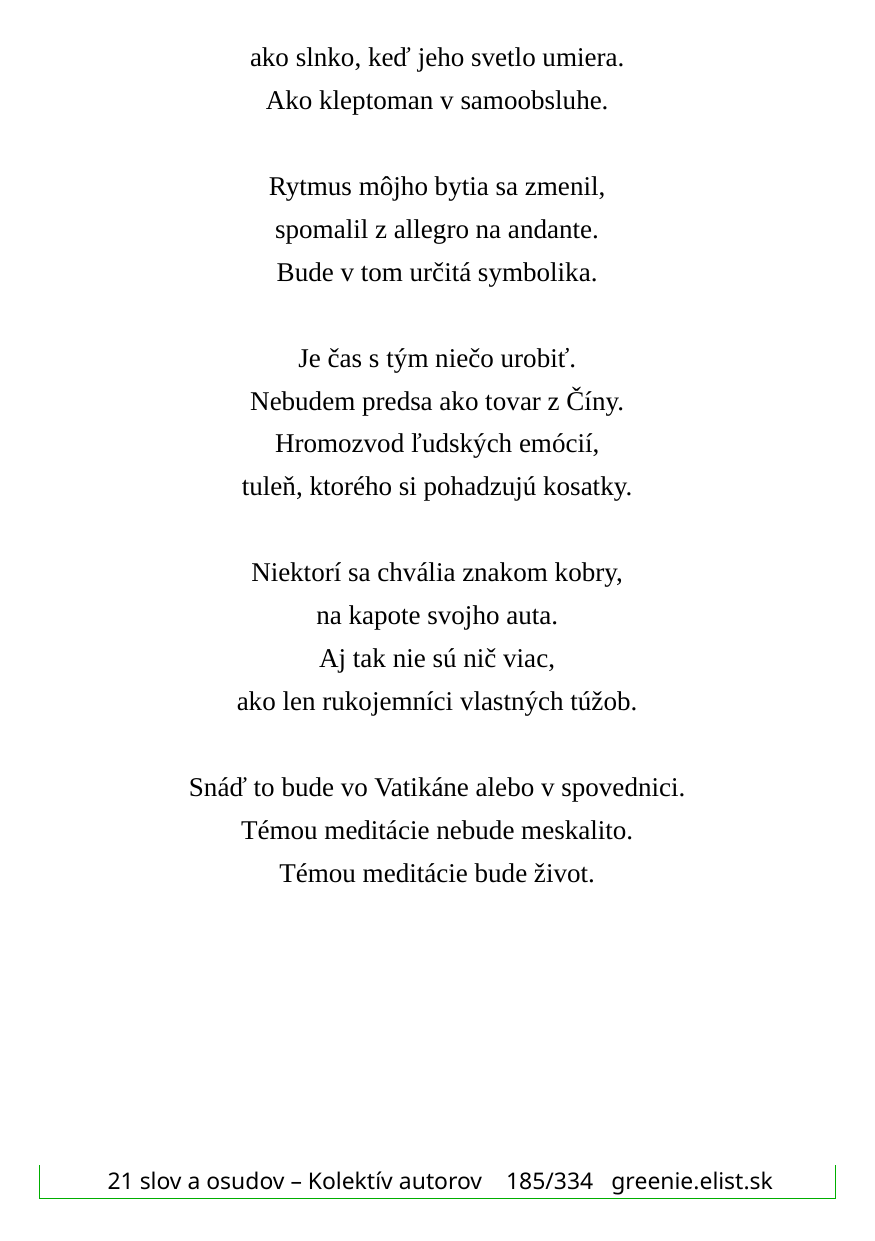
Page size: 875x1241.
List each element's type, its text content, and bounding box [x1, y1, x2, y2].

text Ako kleptoman v samoobsluhe. [41, 84, 833, 115]
text Je čas s tým niečo urobiť. [41, 342, 833, 373]
text Hromozvod ľudských emócií, [41, 428, 833, 459]
text Témou meditácie nebude meskalito. [41, 814, 833, 845]
text Nebudem predsa ako tovar z Číny. [41, 385, 833, 416]
text Rytmus môjho bytia sa zmenil, [41, 170, 833, 201]
text ako slnko, keď jeho svetlo umiera. [41, 41, 833, 72]
text Bude v tom určitá symbolika. [41, 256, 833, 287]
text spomalil z allegro na andante. [41, 213, 833, 244]
text ako len rukojemníci vlastných túžob. [41, 685, 833, 716]
text tuleň, ktorého si pohadzujú kosatky. [41, 471, 833, 502]
text Snáď to bude vo Vatikáne alebo v spovednici. [41, 771, 833, 802]
text Aj tak nie sú nič viac, [41, 642, 833, 673]
text Niektorí sa chvália znakom kobry, [41, 556, 833, 587]
text Témou meditácie bude život. [41, 857, 833, 888]
text na kapote svojho auta. [41, 599, 833, 630]
